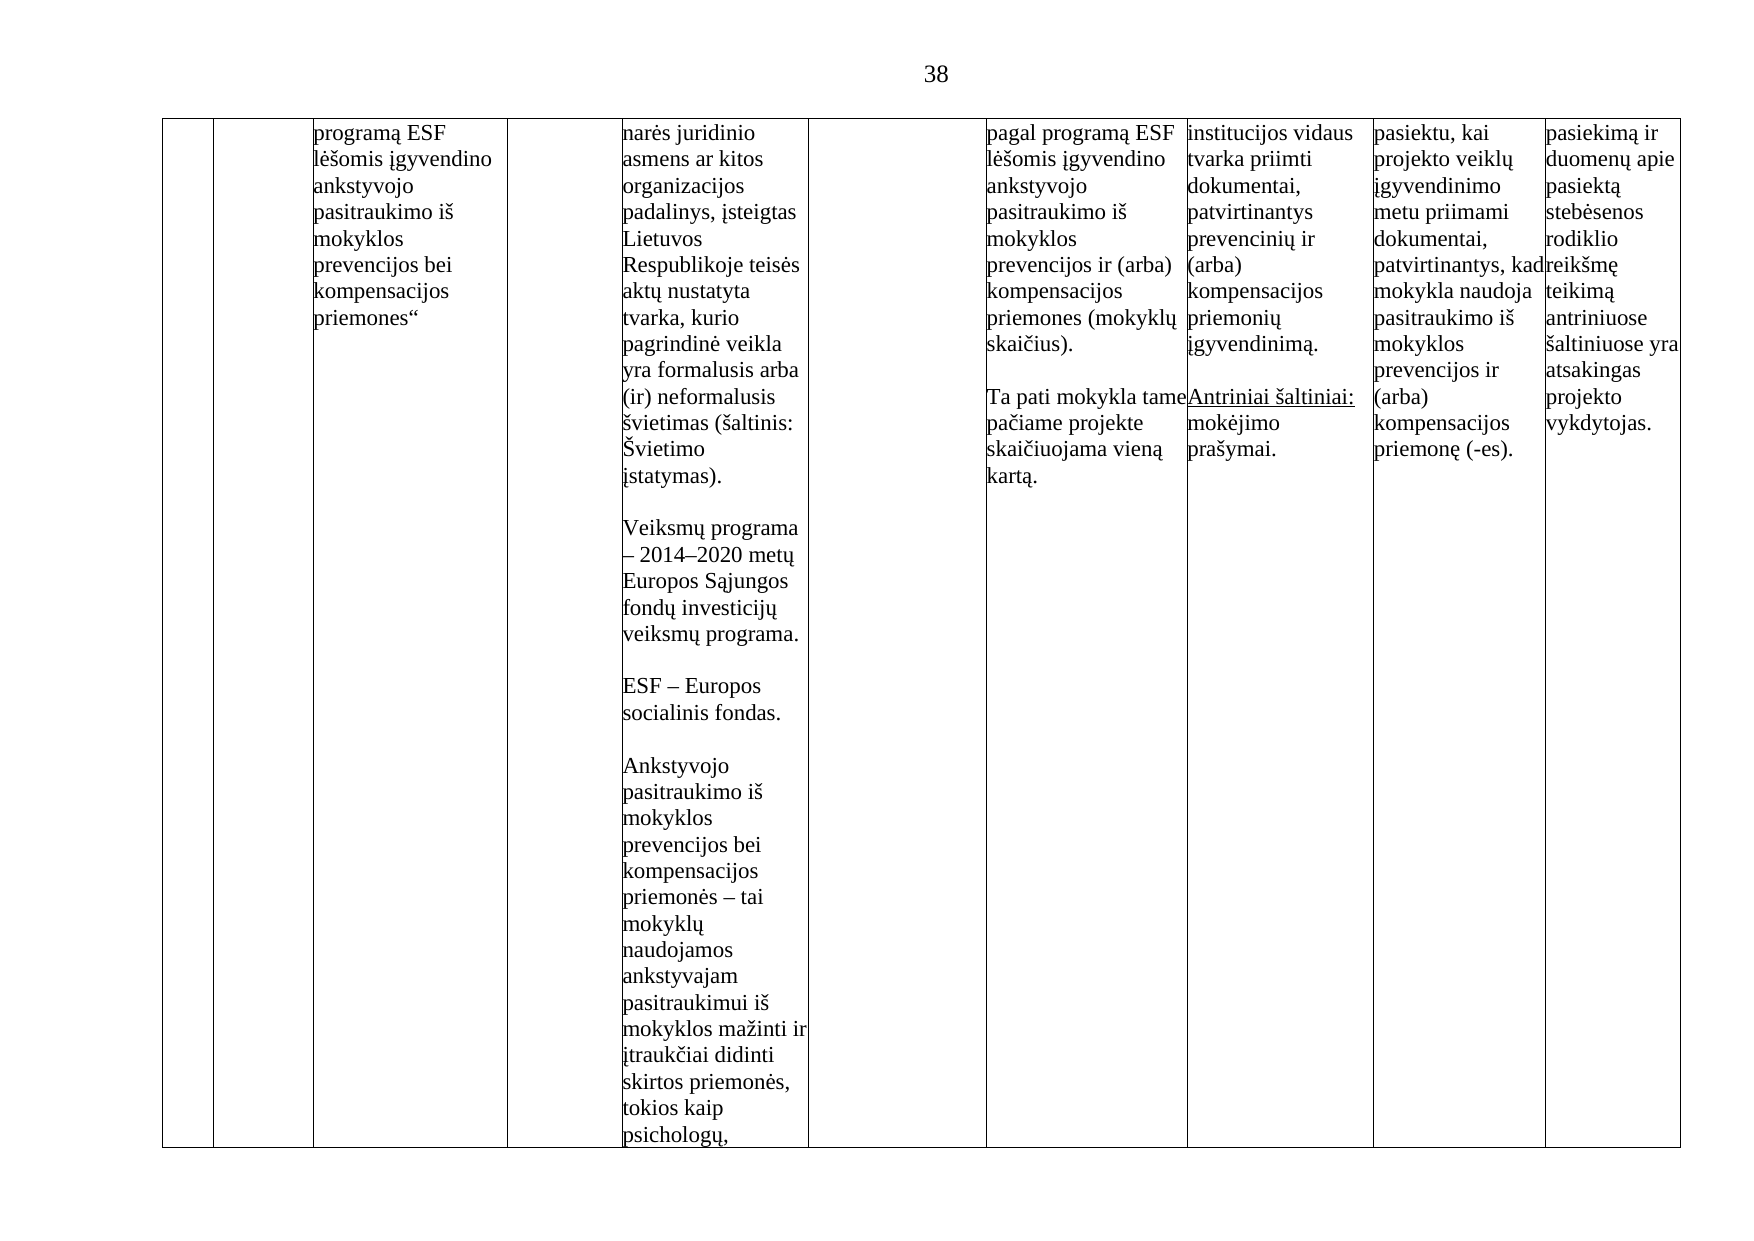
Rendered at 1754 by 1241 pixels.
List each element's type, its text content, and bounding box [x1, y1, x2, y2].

table_cell pagal programą ESF lėšomis įgyvendino ankstyvojo pasitraukimo iš mokyklos prevencijos ir (arba) kompensacijos priemones (mokyklų skaičius). Ta pati mokykla tame pačiame projekte skaičiuojama vieną kartą. [987, 119, 1187, 1147]
table_cell [508, 119, 622, 1147]
table_cell pasiekimą ir duomenų apie pasiektą stebėsenos rodiklio reikšmę teikimą antriniuose šaltiniuose yra atsakingas projekto vykdytojas. [1546, 119, 1680, 1147]
table_cell programą ESF lėšomis įgyvendino ankstyvojo pasitraukimo iš mokyklos prevencijos bei kompensacijos priemones“ [314, 119, 507, 1147]
table_cell [214, 119, 313, 1147]
table_cell pasiektu, kai projekto veiklų įgyvendinimo metu priimami dokumentai, patvirtinantys, kad mokykla naudoja pasitraukimo iš mokyklos prevencijos ir (arba) kompensacijos priemonę (-es). [1374, 119, 1545, 1147]
table_cell narės juridinio asmens ar kitos organizacijos padalinys, įsteigtas Lietuvos Respublikoje teisės aktų nustatyta tvarka, kurio pagrindinė veikla yra formalusis arba (ir) neformalusis švietimas (šaltinis: Švietimo įstatymas). Veiksmų programa – 2014–2020 metų Europos Sąjungos fondų investicijų veiksmų programa. ESF – Europos socialinis fondas. Ankstyvojo pasitraukimo iš mokyklos prevencijos bei kompensacijos priemonės – tai mokyklų naudojamos ankstyvajam pasitraukimui iš mokyklos mažinti ir įtraukčiai didinti skirtos priemonės, tokios kaip psichologų, [623, 119, 808, 1147]
table_cell institucijos vidaus tvarka priimti dokumentai, patvirtinantys prevencinių ir (arba) kompensacijos priemonių įgyvendinimą. Antriniai šaltiniai: mokėjimo prašymai. [1188, 119, 1373, 1147]
table_cell [809, 119, 986, 1147]
table_cell [163, 119, 213, 1147]
